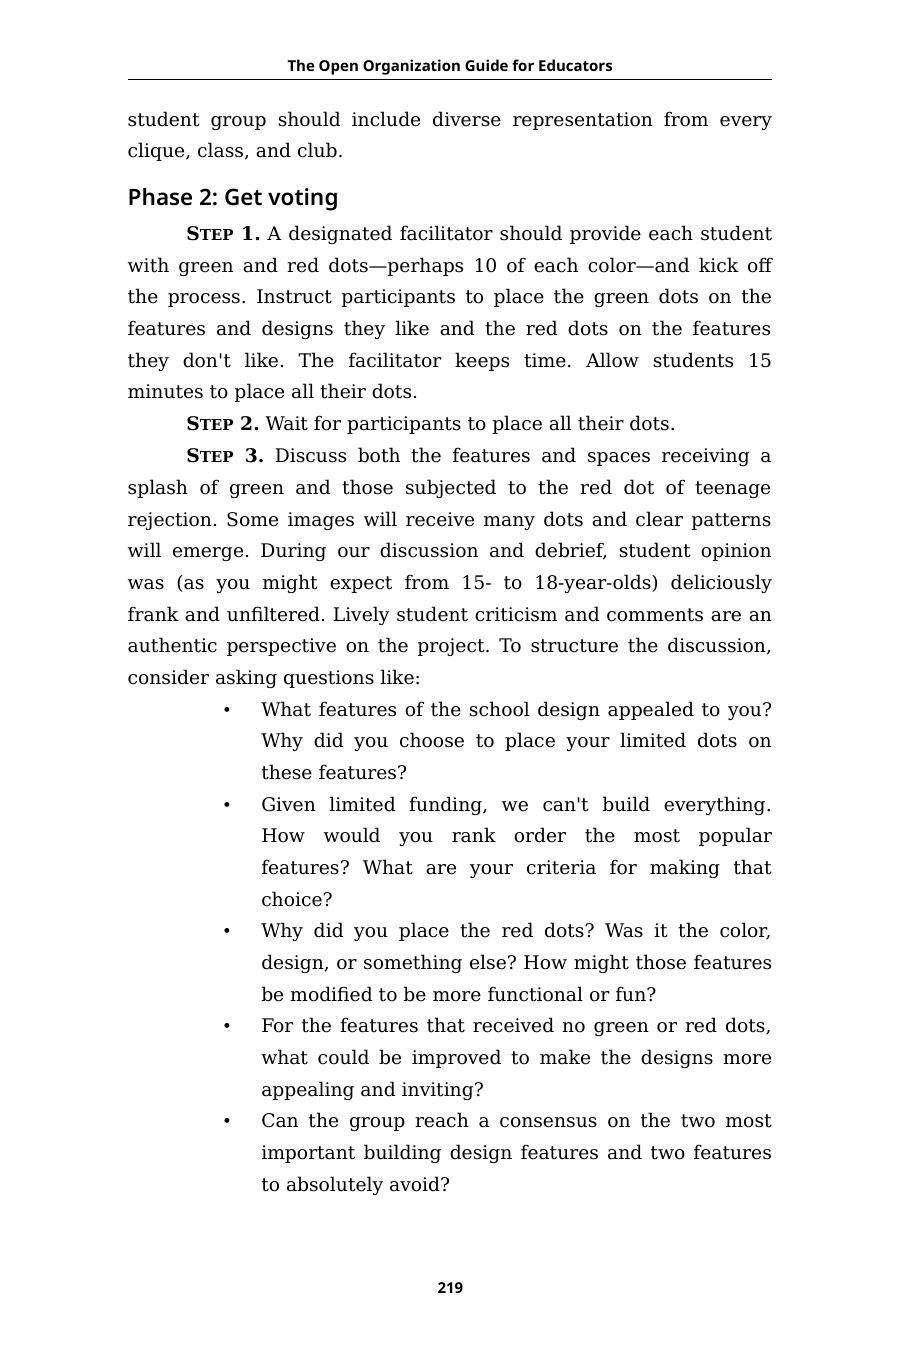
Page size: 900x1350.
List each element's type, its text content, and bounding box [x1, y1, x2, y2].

list Why did you place the red dots? Was it the color, design, or something else? How might those features be modified to be more functional or fun? [223, 920, 772, 1006]
list Can the group reach a consensus on the two most important building design features and two features to absolutely avoid? [223, 1110, 772, 1196]
list For the features that received no green or red dots, what could be improved to make the designs more appealing and inviting? [223, 1015, 772, 1101]
text Step 1. A designated facilitator should provide each student with green and red dots—perhaps 10 of each color—and kick off the process. Instruct participants to place the green dots on the features and designs they like and the red dots on the features they don't like. The facilitator keeps time. Allow students 15 minutes to place all their dots. [127, 223, 772, 403]
list Given limited funding, we can't build everything. How would you rank order the most popular features? What are your criteria for making that choice? [223, 794, 772, 911]
text Step 2. Wait for participants to place all their dots. [127, 413, 772, 435]
subtitle Phase 2: Get voting [127, 184, 772, 211]
list What features of the school design appealed to you? Why did you choose to place your limited dots on these features? [223, 699, 772, 784]
text Step 3. Discuss both the features and spaces receiving a splash of green and those subjected to the red dot of teenage rejection. Some images will receive many dots and clear patterns will emerge. During our discussion and debrief, student opinion was (as you might expect from 15- to 18-year-olds) deliciously frank and unfiltered. Lively student criticism and comments are an authentic perspective on the project. To structure the discussion, consider asking questions like: [127, 445, 772, 689]
text student group should include diverse representation from every clique, class, and club. [127, 109, 772, 162]
